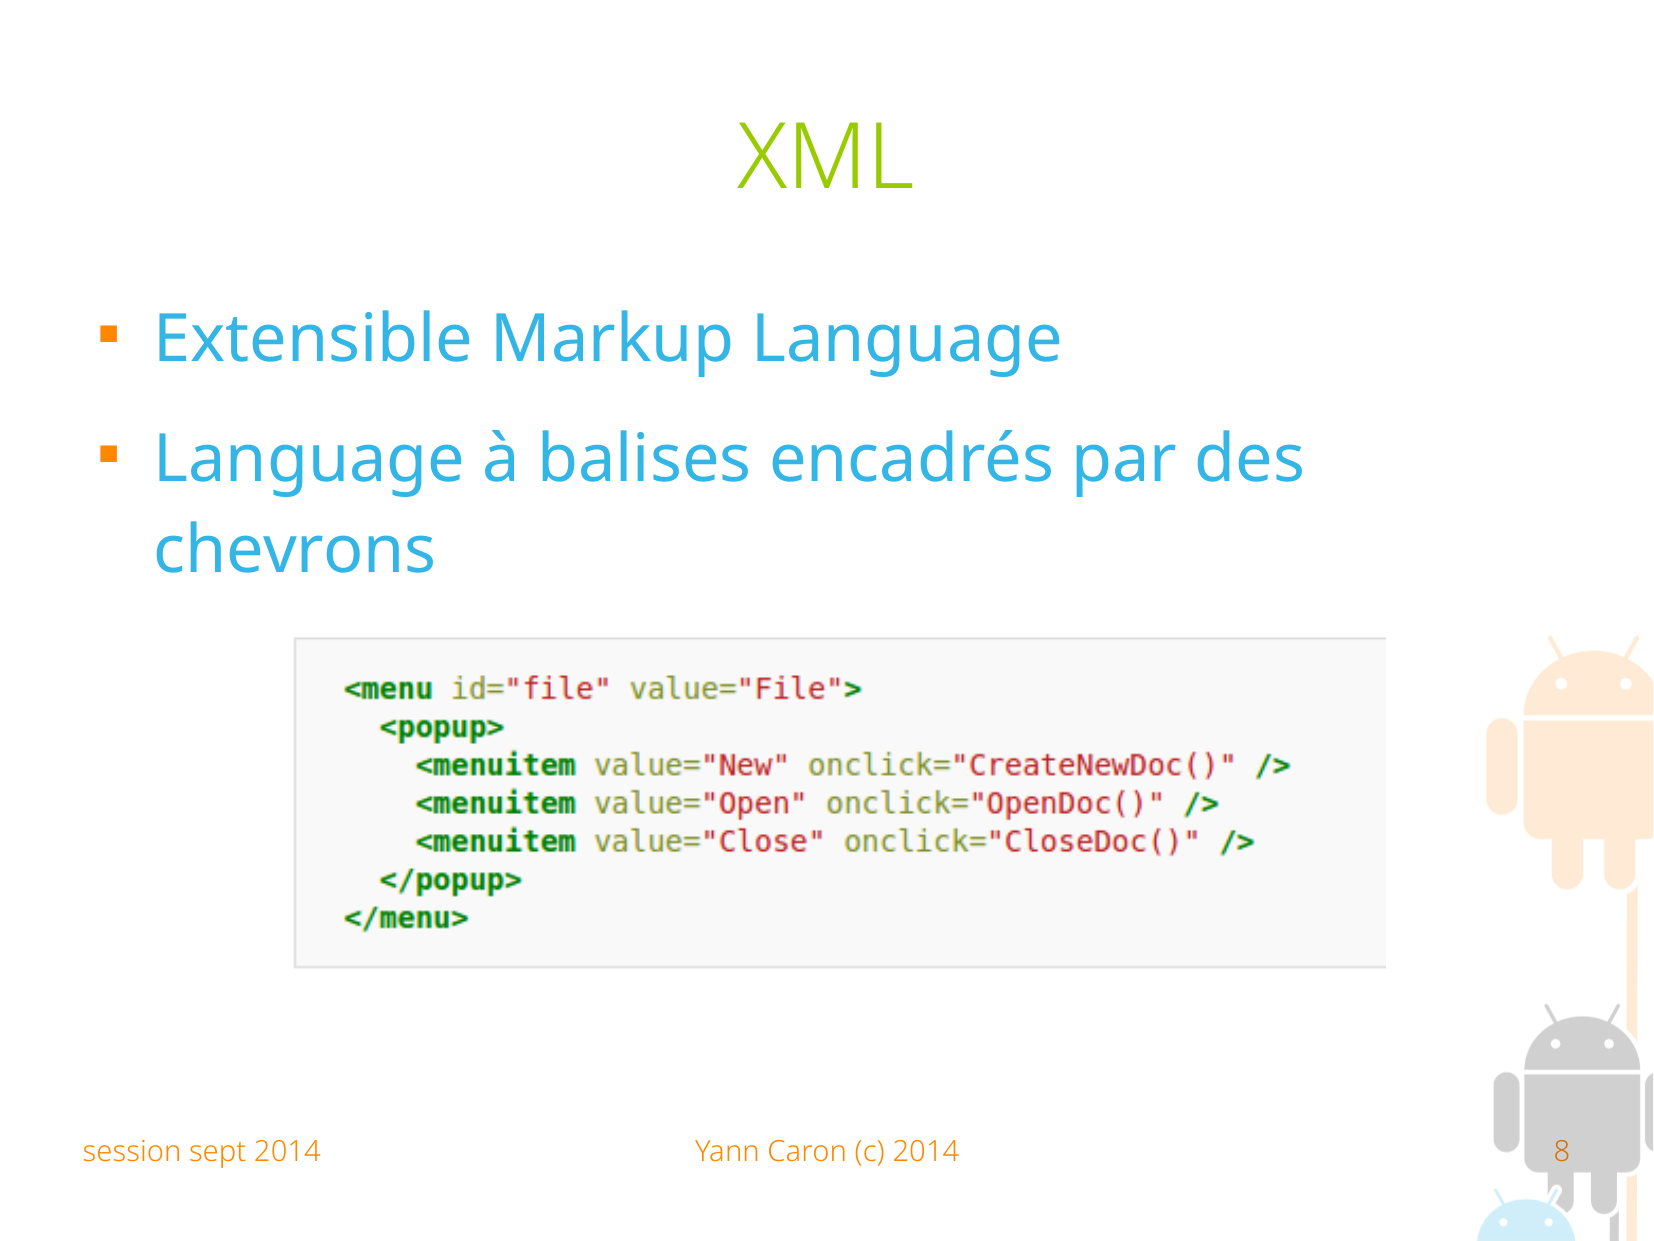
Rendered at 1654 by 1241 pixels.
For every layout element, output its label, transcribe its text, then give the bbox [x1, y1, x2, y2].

list Extensible Markup Language Language à balises encadrés par des chevrons [82, 290, 1571, 1010]
picture [267, 621, 1386, 991]
picture [240, 423, 1654, 1241]
title XML [82, 49, 1571, 257]
